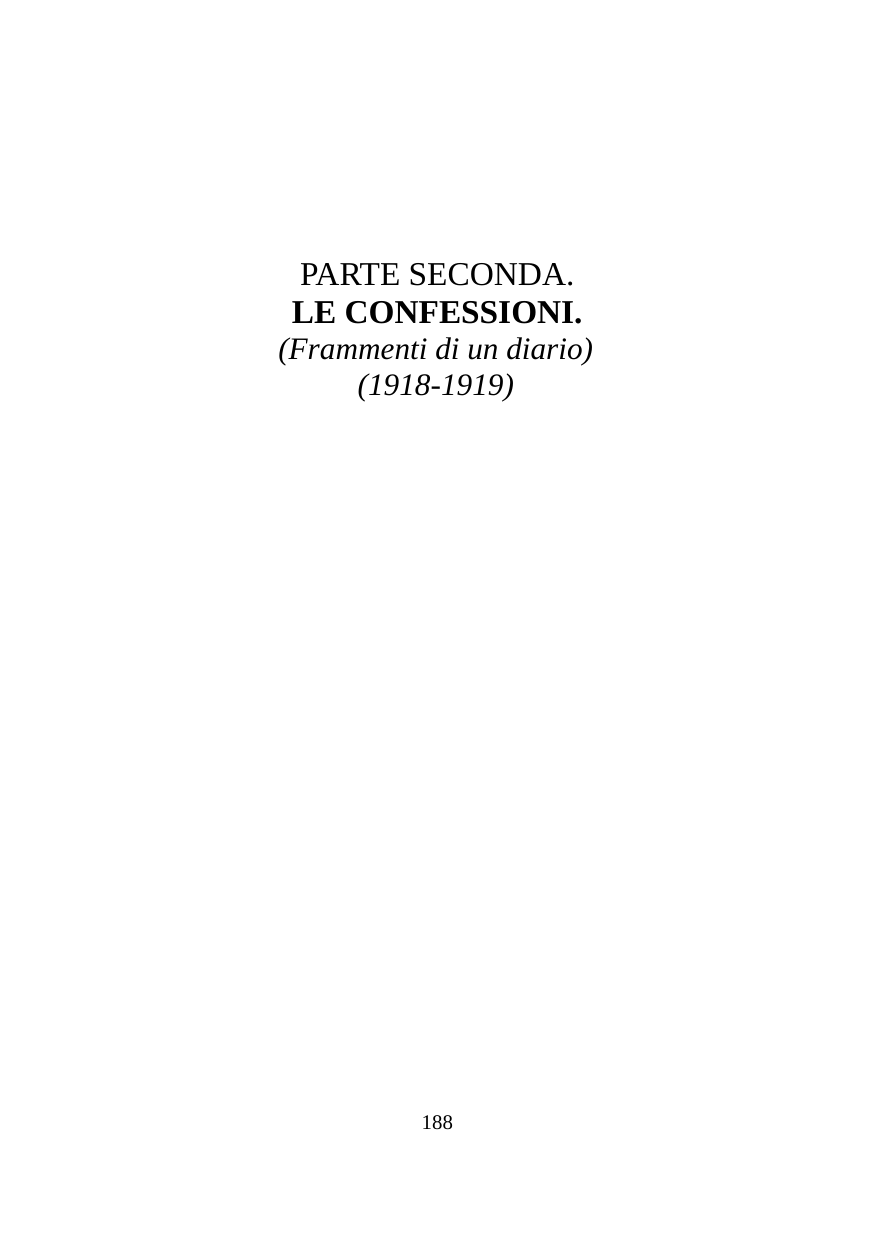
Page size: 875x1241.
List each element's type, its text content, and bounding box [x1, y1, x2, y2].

subtitle PARTE SECONDA. LE CONFESSIONI. (Frammenti di un diario) (1918-1919) [106, 254, 768, 402]
